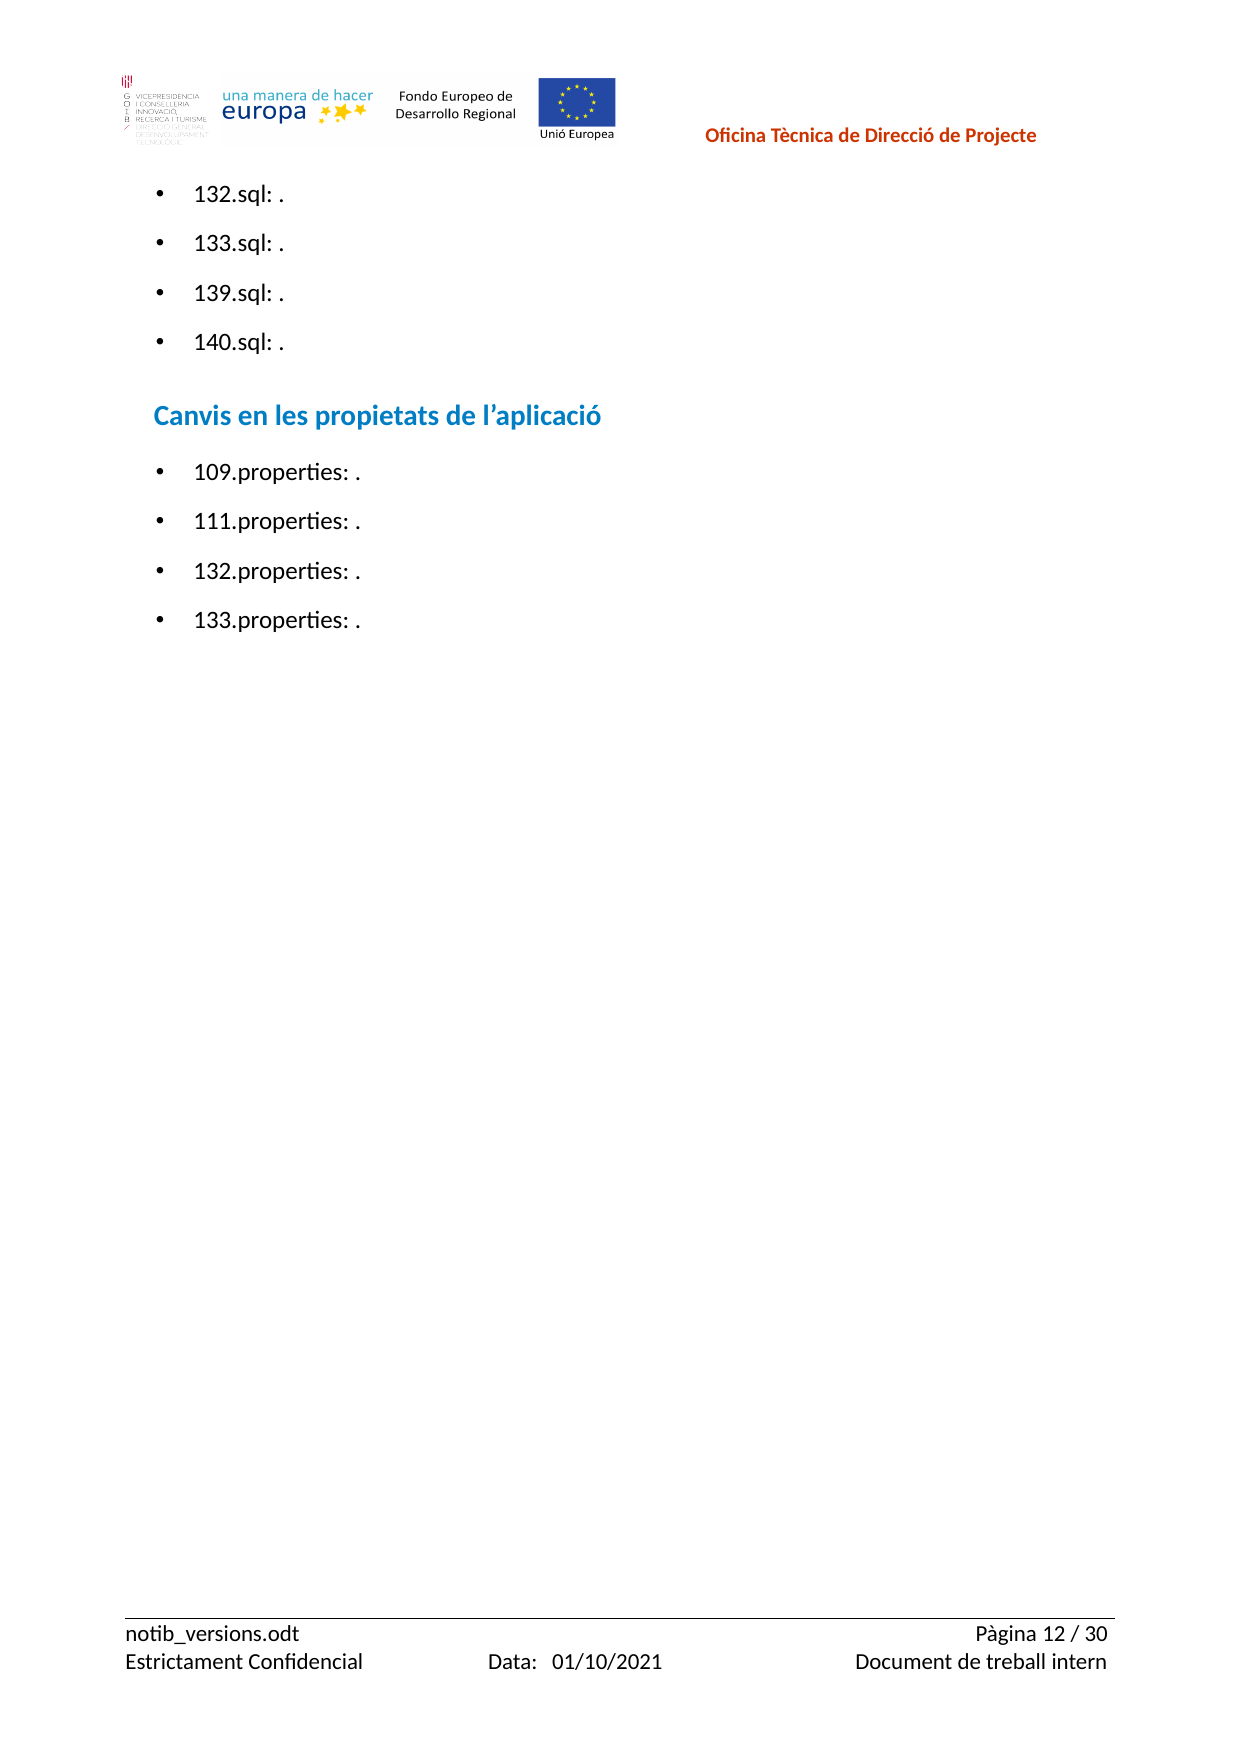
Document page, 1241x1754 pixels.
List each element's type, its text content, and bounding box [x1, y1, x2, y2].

list 140.sql: . [156, 326, 1122, 357]
list 111.properties: . [156, 506, 1122, 536]
picture [219, 73, 621, 147]
list 133.sql: . [156, 227, 1122, 258]
list 133.properties: . [156, 605, 1122, 635]
list 132.sql: . [156, 178, 1122, 208]
picture [118, 73, 213, 147]
list 109.properties: . [156, 456, 1122, 486]
list 132.properties: . [156, 555, 1122, 586]
subtitle Canvis en les propietats de l’aplicació [153, 397, 1122, 432]
list 139.sql: . [156, 277, 1122, 307]
